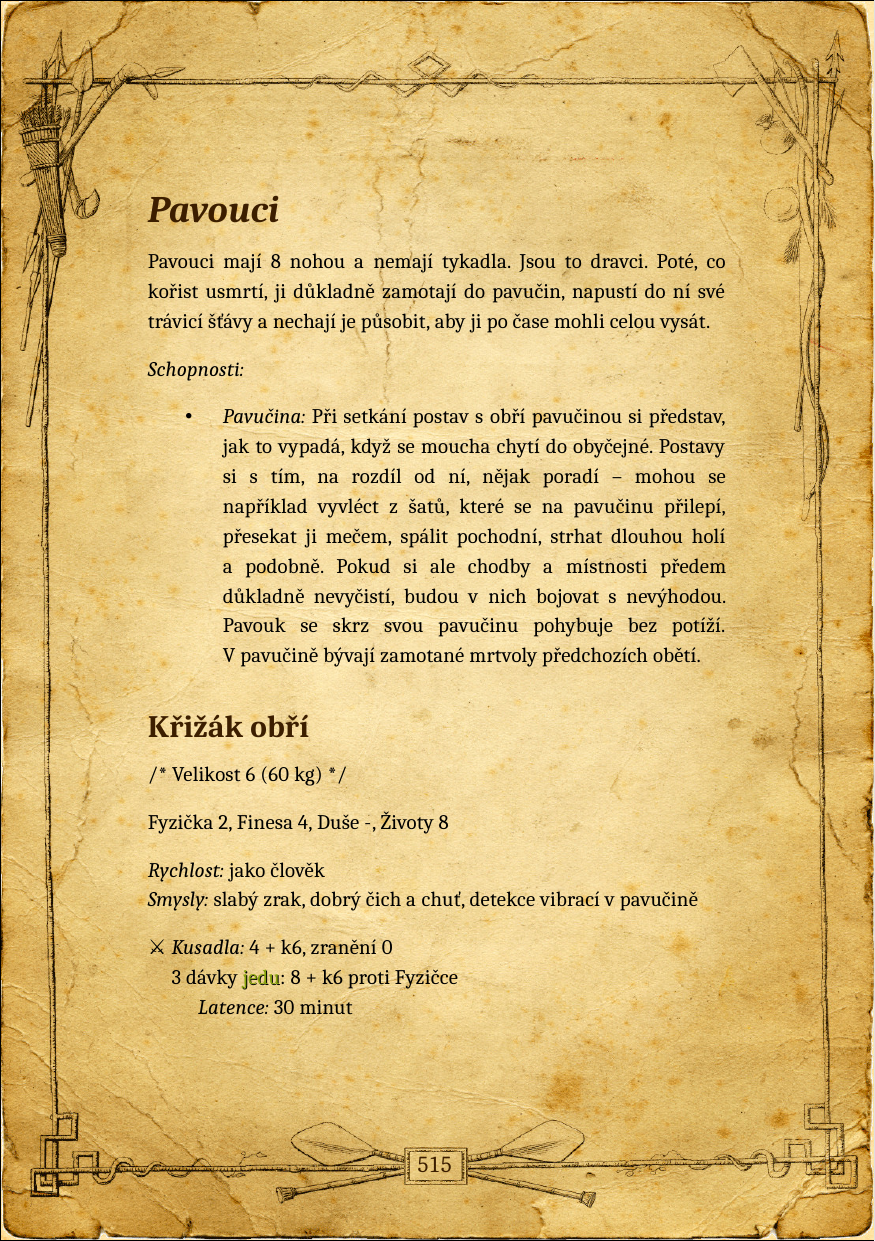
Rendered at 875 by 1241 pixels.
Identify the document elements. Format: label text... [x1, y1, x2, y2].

text ⚔ Kusadla: 4 + k6, zranění 0 [148, 936, 726, 960]
text 3 dávky jedu: 8 + k6 proti Fyzičce [171, 966, 726, 989]
text Schopnosti: [148, 357, 726, 381]
text Smysly: slabý zrak, dobrý čich a⁠ chuť, detekce vibrací v⁠ pavučině [148, 888, 726, 912]
text Latence: 30 minut [198, 996, 726, 1019]
text /* Velikost 6 (60 kg) */ [148, 763, 726, 787]
list Pavučina: Při setkání postav s⁠ obří pavučinou si představ, jak to vypadá, když se moucha chytí do obyčejné. Postavy si s⁠ tím, na rozdíl od ní, nějak poradí – mohou se například vyvléct z⁠ šatů, které se na pavučinu přilepí, přesekat ji mečem, spálit pochodní, strhat dlouhou holí a⁠ podobně. Pokud si ale chodby a⁠ místnosti předem důkladně nevyčistí, budou v⁠ nich bojovat s⁠ nevýhodou. Pavouk se skrz svou pavučinu pohybuje bez potíží. V⁠ pavučině bývají zamotané mrtvoly předchozích obětí. [185, 405, 726, 668]
text Rychlost: jako člověk [148, 858, 726, 882]
subtitle Pavouci [148, 189, 726, 232]
subtitle Křižák obří [148, 709, 726, 745]
text Fyzička 2, Finesa 4, Duše -, Životy 8 [148, 811, 726, 834]
text Pavouci mají 8 nohou a⁠ nemají tykadla. Jsou to dravci. Poté, co kořist usmrtí, ji důkladně zamotají do pavučin, napustí do ní své trávicí šťávy a⁠ nechají je působit, aby ji po čase mohli celou vysát. [148, 250, 726, 334]
picture [1, 1, 874, 1240]
